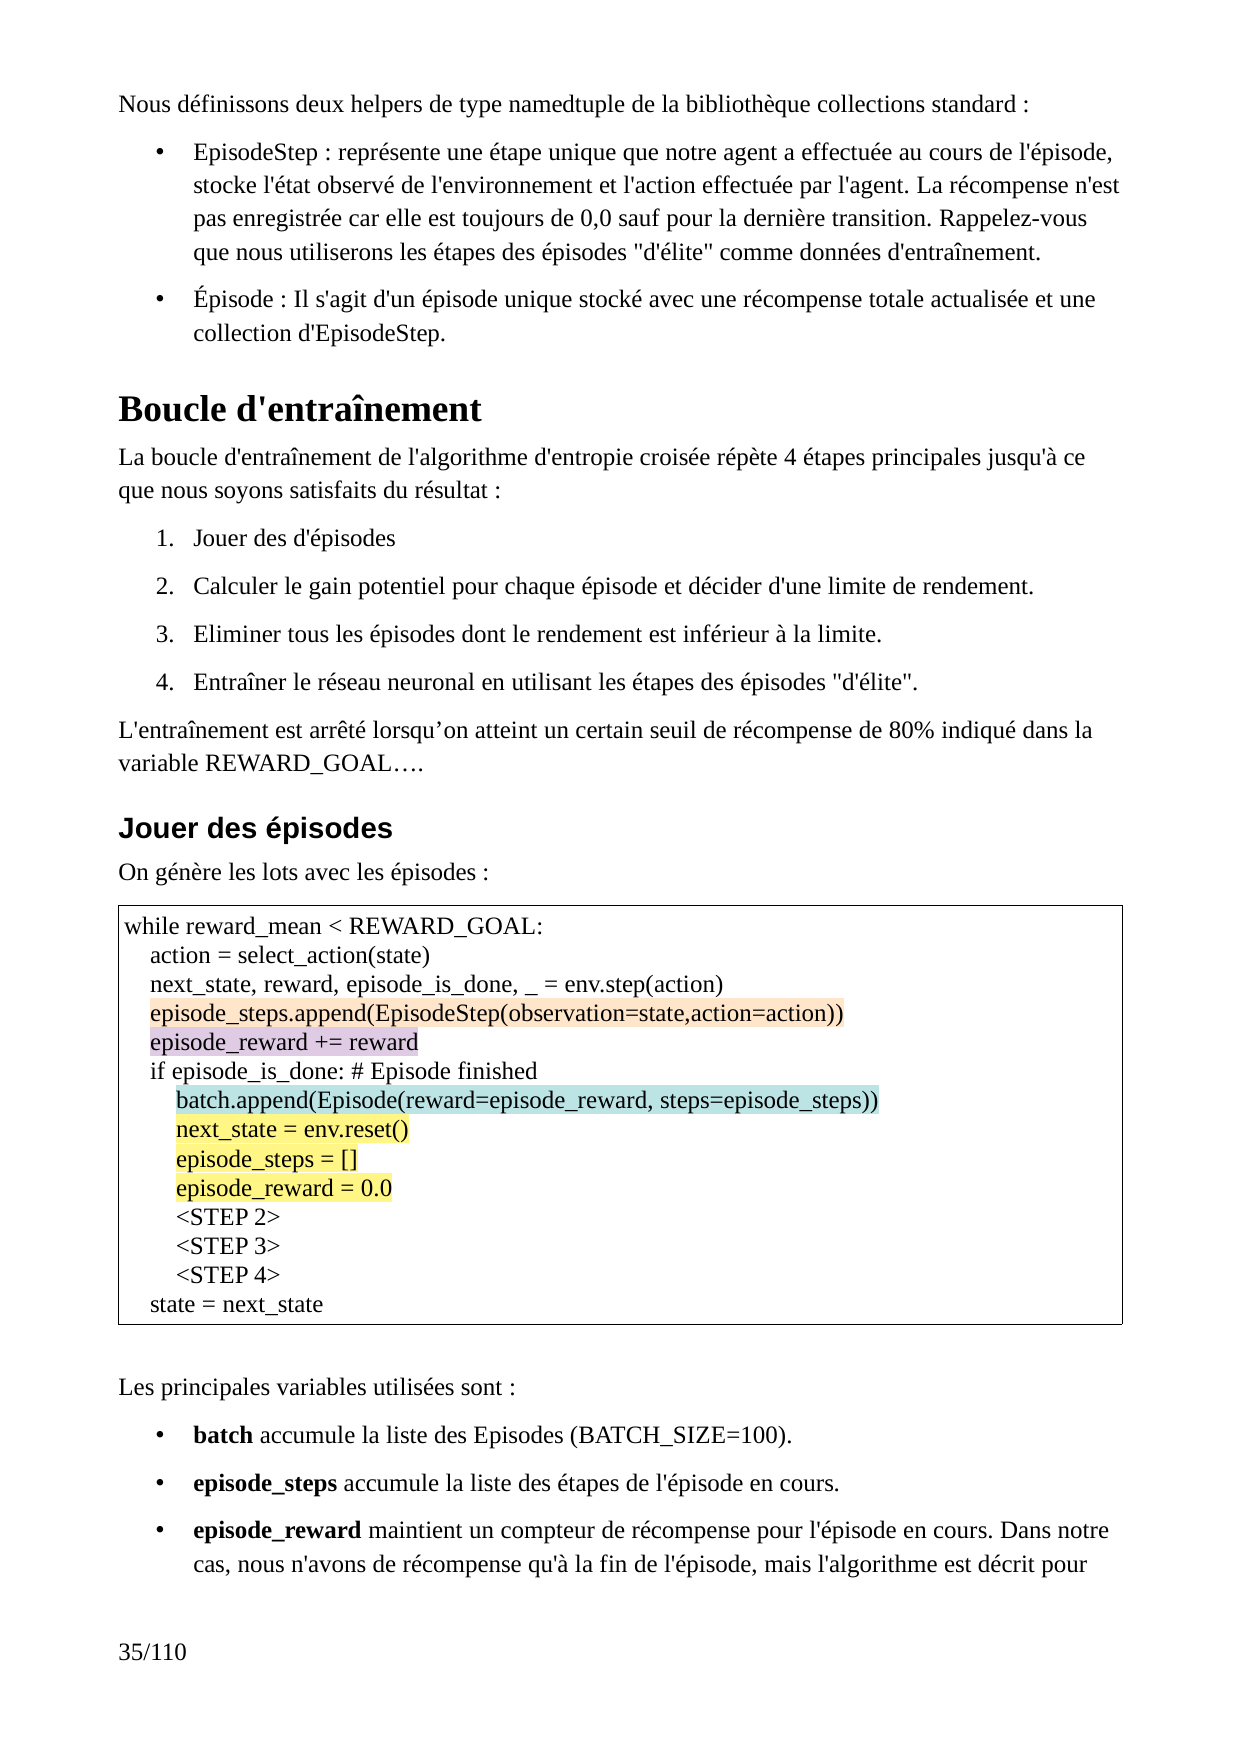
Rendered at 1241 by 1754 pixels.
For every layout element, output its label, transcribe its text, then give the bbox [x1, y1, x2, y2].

text Les principales variables utilisées sont : [118, 1372, 1122, 1401]
text On génère les lots avec les épisodes : [118, 857, 1122, 886]
subtitle Boucle d'entraînement [118, 386, 1122, 429]
list batch accumule la liste des Episodes (BATCH_SIZE=100). [156, 1419, 1122, 1448]
list Entraîner le réseau neuronal en utilisant les étapes des épisodes "d'élite". [156, 667, 1122, 696]
list Eliminer tous les épisodes dont le rendement est inférieur à la limite. [156, 619, 1122, 648]
list episode_steps accumule la liste des étapes de l'épisode en cours. [156, 1467, 1122, 1496]
text L'entraînement est arrêté lorsqu’on atteint un certain seuil de récompense de 80% indiqué dans la variable REWARD_GOAL…. [118, 715, 1122, 777]
list Calculer le gain potentiel pour chaque épisode et décider d'une limite de rendement. [156, 571, 1122, 600]
list Épisode : Il s'agit d'un épisode unique stocké avec une récompense totale actualisée et une collection d'EpisodeStep. [156, 284, 1122, 347]
text La boucle d'entraînement de l'algorithme d'entropie croisée répète 4 étapes principales jusqu'à ce que nous soyons satisfaits du résultat : [118, 442, 1122, 504]
list episode_reward maintient un compteur de récompense pour l'épisode en cours. Dans notre cas, nous n'avons de récompense qu'à la fin de l'épisode, mais l'algorithme est décrit pour [156, 1515, 1122, 1578]
table_header while reward_mean < REWARD_GOAL: action = select_action(state) next_state, reward, episode_is_done, _ = env.step(action) episode_steps.append(EpisodeStep(observation=state,action=action)) episode_reward += reward if episode_is_done: # Episode finished batch.append(Episode(reward=episode_reward, steps=episode_steps)) next_state = env.reset() episode_steps = [] episode_reward = 0.0 <STEP 2> <STEP 3> <STEP 4> state = next_state [119, 906, 1122, 1323]
list Jouer des d'épisodes [156, 523, 1122, 552]
text Nous définissons deux helpers de type namedtuple de la bibliothèque collections standard : [118, 88, 1122, 118]
list EpisodeStep : représente une étape unique que notre agent a effectuée au cours de l'épisode, stocke l'état observé de l'environnement et l'action effectuée par l'agent. La récompense n'est pas enregistrée car elle est toujours de 0,0 sauf pour la dernière transition. Rappelez-vous que nous utiliserons les étapes des épisodes "d'élite" comme données d'entraînement. [156, 136, 1122, 266]
subtitle Jouer des épisodes [118, 811, 1122, 845]
